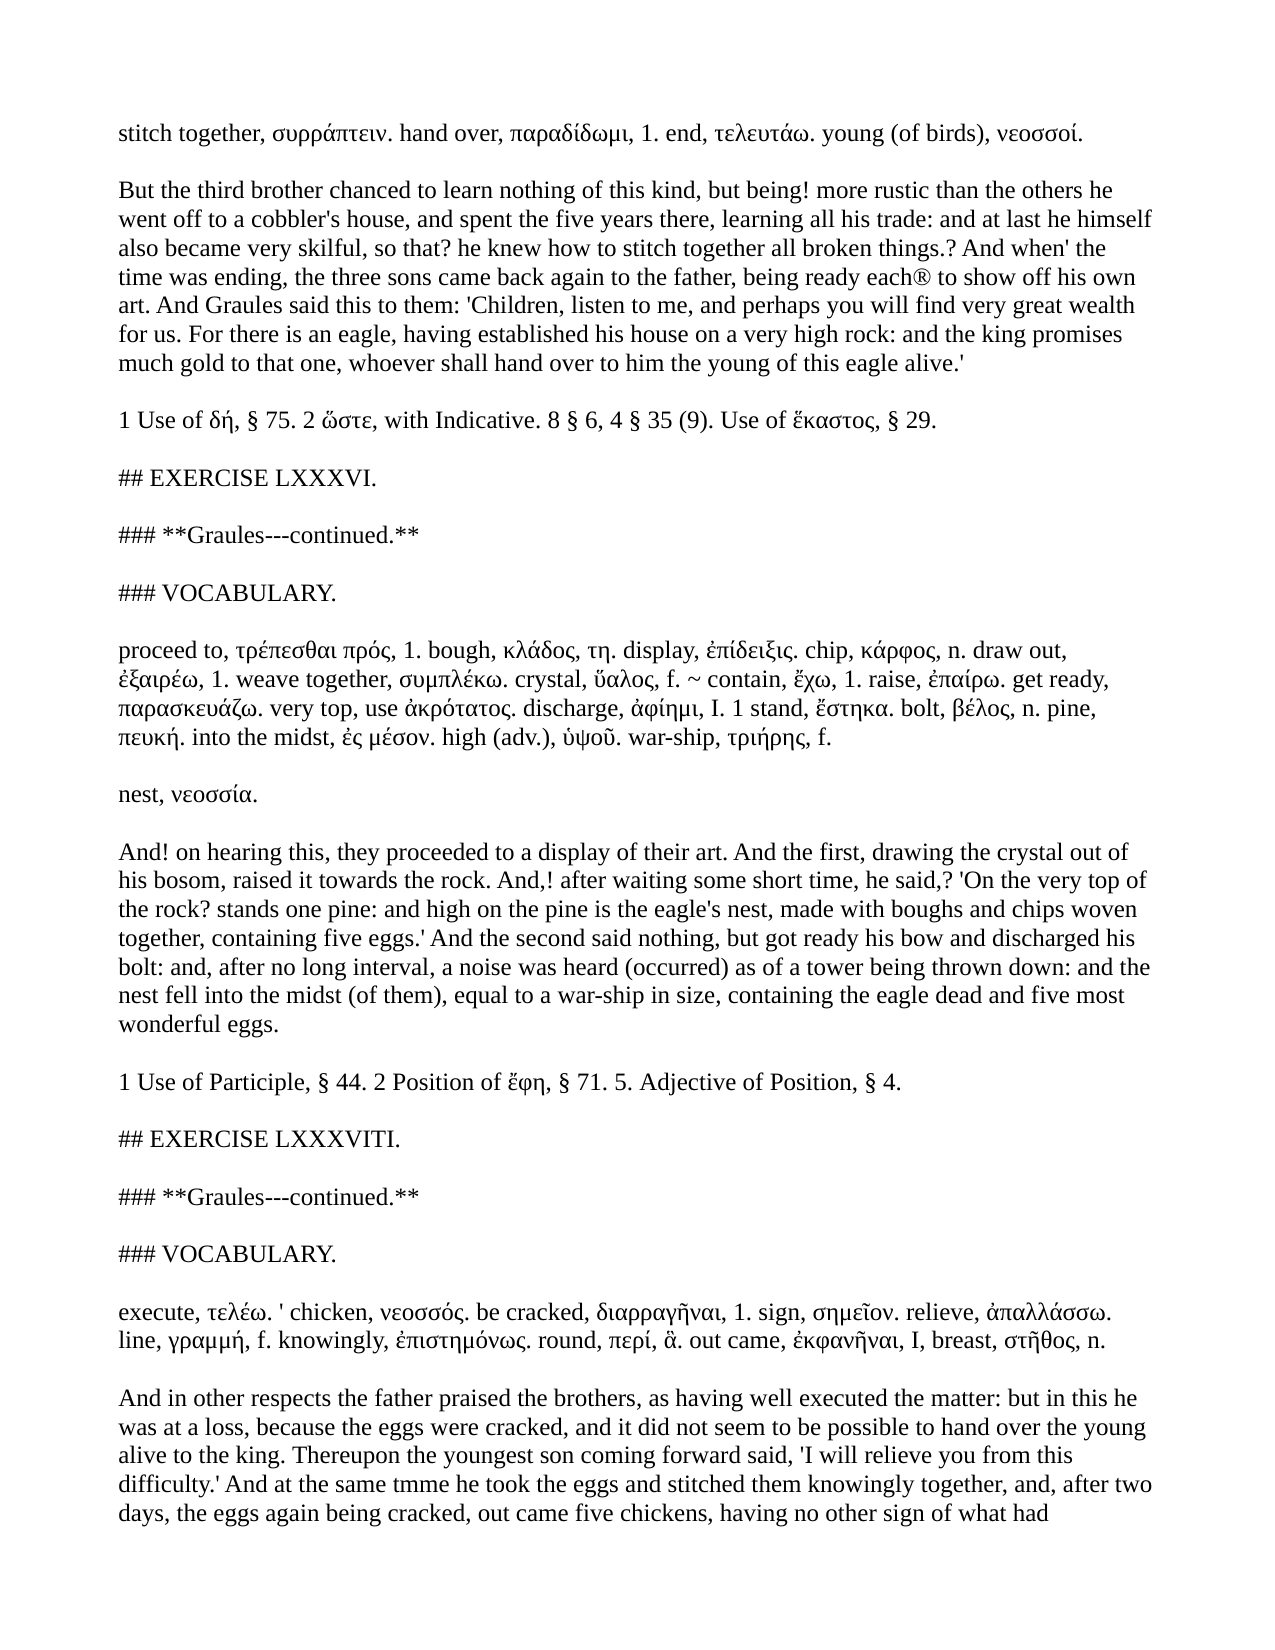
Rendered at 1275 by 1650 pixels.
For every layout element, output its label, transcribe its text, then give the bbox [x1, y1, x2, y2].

text ## EXERCISE LXXXVI. [118, 463, 1157, 492]
text ### VOCABULARY. [118, 1239, 1157, 1268]
text proceed to, τρέπεσθαι πρός, 1. bough, κλάδος, τη. display, ἐπίδειξις. chip, κάρφος, n. draw out, ἐξαιρέω, 1. weave together, συμπλέκω. crystal, ὕαλος, f. ~ contain, ἔχω, 1. raise, ἐπαίρω. get ready, παρασκευάζω. very top, use ἀκρότατος. discharge, ἀφίημι, I. 1 stand, ἔστηκα. bolt, βέλος, n. pine, πευκή. into the midst, ἐς μέσον. high (adv.), ὑψοῦ. war-ship, τριήρης, f. [118, 636, 1157, 751]
text ## EXERCISE LXXXVITI. [118, 1124, 1157, 1153]
text ### **Graules---continued.** [118, 521, 1157, 549]
text 1 Use of Participle, § 44. 2 Position of ἔφη, § 71. 5. Adjective of Position, § 4. [118, 1067, 1157, 1096]
text 1 Use of δή, § 75. 2 ὥστε, with Indicative. 8 § 6, 4 § 35 (9). Use of ἕκαστος, § 29. [118, 406, 1157, 434]
text ### **Graules---continued.** [118, 1182, 1157, 1211]
text And! on hearing this, they proceeded to a display of their art. And the first, drawing the crystal out of his bosom, raised it towards the rock. And,! after waiting some short time, he said,? 'On the very top of the rock? stands one pine: and high on the pine is the eagle's nest, made with boughs and chips woven together, containing five eggs.' And the second said nothing, but got ready his bow and discharged his bolt: and, after no long interval, a noise was heard (occurred) as of a tower being thrown down: and the nest fell into the midst (of them), equal to a war-ship in size, containing the eagle dead and five most wonderful eggs. [118, 837, 1157, 1038]
text But the third brother chanced to learn nothing of this kind, but being! more rustic than the others he went off to a cobbler's house, and spent the five years there, learning all his trade: and at last he himself also became very skilful, so that? he knew how to stitch together all broken things.? And when' the time was ending, the three sons came back again to the father, being ready each® to show off his own art. And Graules said this to them: 'Children, listen to me, and perhaps you will find very great wealth for us. For there is an eagle, having established his house on a very high rock: and the king promises much gold to that one, whoever shall hand over to him the young of this eagle alive.' [118, 176, 1157, 377]
text And in other respects the father praised the brothers, as having well executed the matter: but in this he was at a loss, because the eggs were cracked, and it did not seem to be possible to hand over the young alive to the king. Thereupon the youngest son coming forward said, 'I will relieve you from this difficulty.' And at the same tmme he took the eggs and stitched them knowingly together, and, after two days, the eggs again being cracked, out came five chickens, having no other sign of what had [118, 1383, 1157, 1527]
text nest, νεοσσία. [118, 779, 1157, 808]
text stitch together, συρράπτειν. hand over, παραδίδωμι, 1. end, τελευτάω. young (of birds), νεοσσοί. [118, 118, 1157, 147]
text execute, τελέω. ' chicken, νεοσσός. be cracked, διαρραγῆναι, 1. sign, σημεῖον. relieve, ἀπαλλάσσω. line, γραμμή, f. knowingly, ἐπιστημόνως. round, περί, ἃ. out came, ἐκφανῆναι, I, breast, στῆθος, n. [118, 1297, 1157, 1354]
text ### VOCABULARY. [118, 578, 1157, 607]
